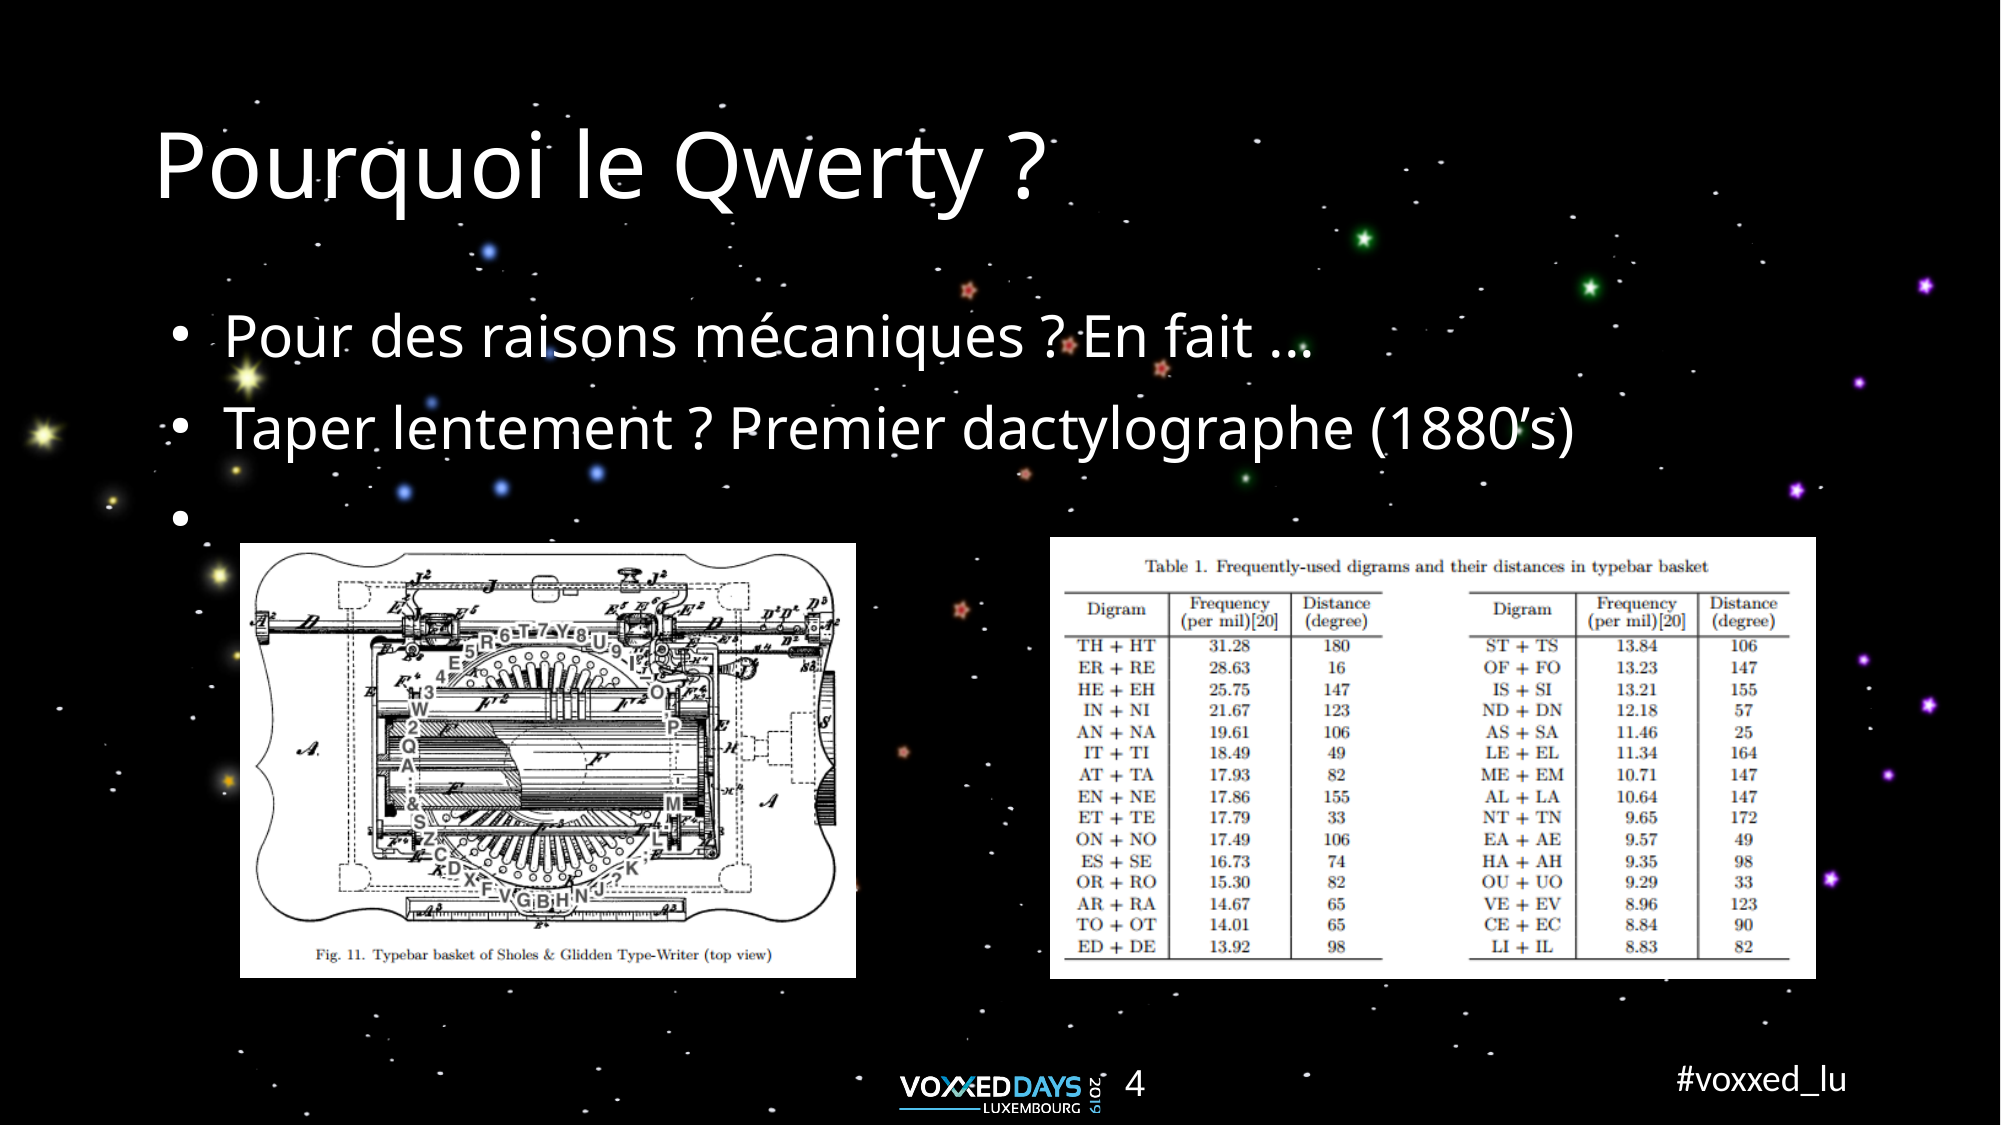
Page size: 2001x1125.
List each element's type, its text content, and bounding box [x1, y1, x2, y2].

text_box [1110, 1054, 1739, 1125]
title Pourquoi le Qwerty ? [137, 59, 1863, 278]
picture [0, 0, 2001, 1125]
list Pour des raisons mécaniques ? En fait ... Taper lentement ? Premier dactylographe (1880’s) [137, 299, 1863, 1014]
